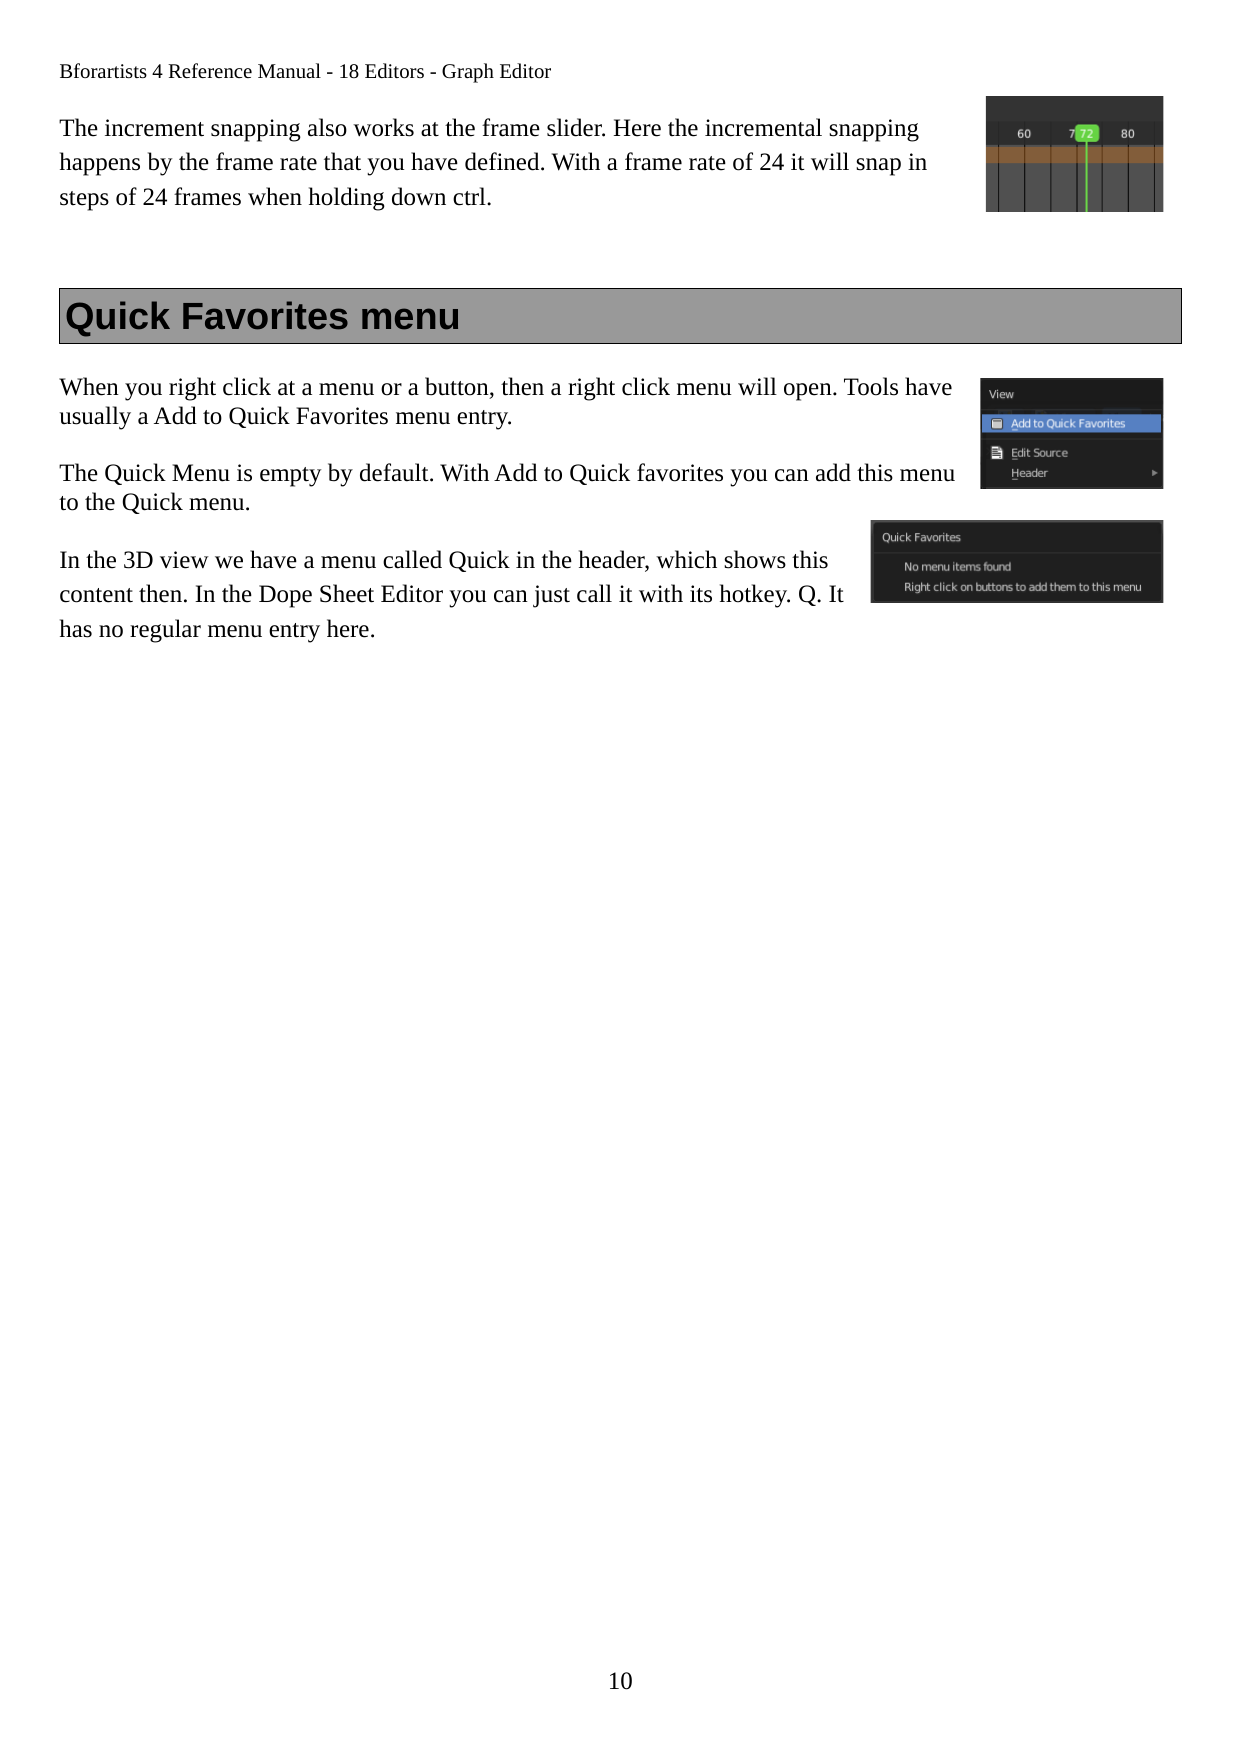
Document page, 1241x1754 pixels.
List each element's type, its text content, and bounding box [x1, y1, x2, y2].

text The Quick Menu is empty by default. With Add to Quick favorites you can add this menu to the Quick menu. [59, 458, 1181, 516]
table_header Quick Favorites menu [60, 289, 1181, 343]
text In the 3D view we have a menu called Quick in the header, which shows this content then. In the Dope Sheet Editor you can just call it with its hotkey. Q. It has no regular menu entry here. [59, 545, 1181, 642]
picture [870, 520, 1164, 603]
text The increment snapping also works at the frame slider. Here the incremental snapping happens by the frame rate that you have defined. With a frame rate of 24 it will snap in steps of 24 frames when holding down ctrl. [59, 113, 985, 210]
picture [980, 378, 1164, 489]
text When you right click at a menu or a button, then a right click menu will open. Tools have usually a Add to Quick Favorites menu entry. [59, 372, 1181, 430]
picture [985, 96, 1164, 212]
